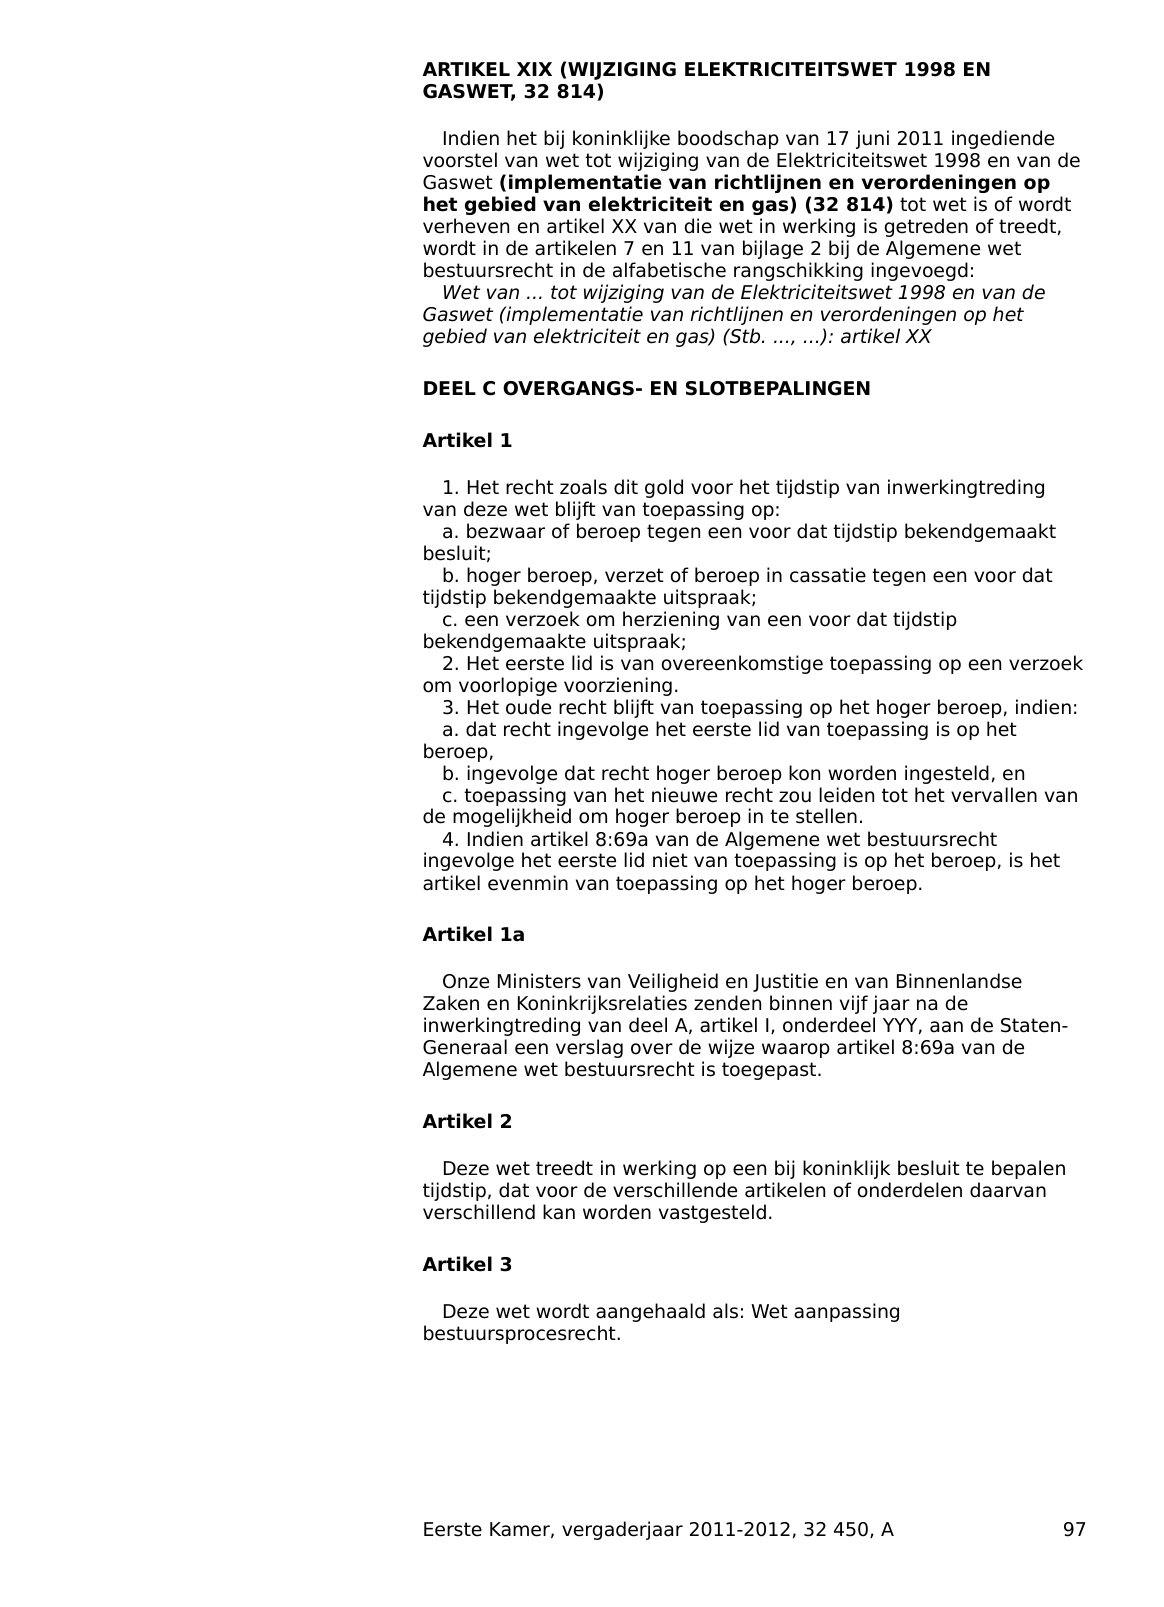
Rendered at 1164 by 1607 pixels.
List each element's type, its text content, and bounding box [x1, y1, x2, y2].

text 1. Het recht zoals dit gold voor het tijdstip van inwerkingtreding van deze wet blijft van toepassing op: [422, 477, 1087, 521]
text 2. Het eerste lid is van overeenkomstige toepassing op een verzoek om voorlopige voorziening. [422, 653, 1087, 697]
text a. bezwaar of beroep tegen een voor dat tijdstip bekendgemaakt besluit; [422, 521, 1087, 565]
text b. ingevolge dat recht hoger beroep kon worden ingesteld, en [422, 762, 1087, 784]
text Wet van ... tot wijziging van de Elektriciteitswet 1998 en van de Gaswet (implementatie van richtlijnen en verordeningen op het gebied van elektriciteit en gas) (Stb. ..., ...): artikel XX [422, 282, 1087, 348]
text Onze Ministers van Veiligheid en Justitie en van Binnenlandse Zaken en Koninkrijksrelaties zenden binnen vijf jaar na de inwerkingtreding van deel A, artikel I, onderdeel YYY, aan de Staten-Generaal een verslag over de wijze waarop artikel 8:69a van de Algemene wet bestuursrecht is toegepast. [422, 971, 1087, 1081]
text Indien het bij koninklijke boodschap van 17 juni 2011 ingediende voorstel van wet tot wijziging van de Elektriciteitswet 1998 en van de Gaswet (implementatie van richtlijnen en verordeningen op het gebied van elektriciteit en gas) (32 814) tot wet is of wordt verheven en artikel XX van die wet in werking is getreden of treedt, wordt in de artikelen 7 en 11 van bijlage 2 bij de Algemene wet bestuursrecht in de alfabetische rangschikking ingevoegd: [422, 128, 1087, 282]
text c. een verzoek om herziening van een voor dat tijdstip bekendgemaakte uitspraak; [422, 609, 1087, 653]
subtitle Artikel 1 [422, 430, 1087, 452]
subtitle Artikel 1a [422, 924, 1087, 946]
text Deze wet wordt aangehaald als: Wet aanpassing bestuursprocesrecht. [422, 1301, 1087, 1345]
subtitle Artikel 2 [422, 1111, 1087, 1133]
text c. toepassing van het nieuwe recht zou leiden tot het vervallen van de mogelijkheid om hoger beroep in te stellen. [422, 784, 1087, 828]
text b. hoger beroep, verzet of beroep in cassatie tegen een voor dat tijdstip bekendgemaakte uitspraak; [422, 565, 1087, 609]
subtitle DEEL C OVERGANGS- EN SLOTBEPALINGEN [422, 378, 1087, 400]
text a. dat recht ingevolge het eerste lid van toepassing is op het beroep, [422, 718, 1087, 762]
text Deze wet treedt in werking op een bij koninklijk besluit te bepalen tijdstip, dat voor de verschillende artikelen of onderdelen daarvan verschillend kan worden vastgesteld. [422, 1158, 1087, 1224]
text 3. Het oude recht blijft van toepassing op het hoger beroep, indien: [422, 697, 1087, 718]
subtitle Artikel 3 [422, 1254, 1087, 1276]
subtitle ARTIKEL XIX (WIJZIGING ELEKTRICITEITSWET 1998 EN GASWET, 32 814) [422, 59, 1087, 103]
text 4. Indien artikel 8:69a van de Algemene wet bestuursrecht ingevolge het eerste lid niet van toepassing is op het beroep, is het artikel evenmin van toepassing op het hoger beroep. [422, 828, 1087, 894]
